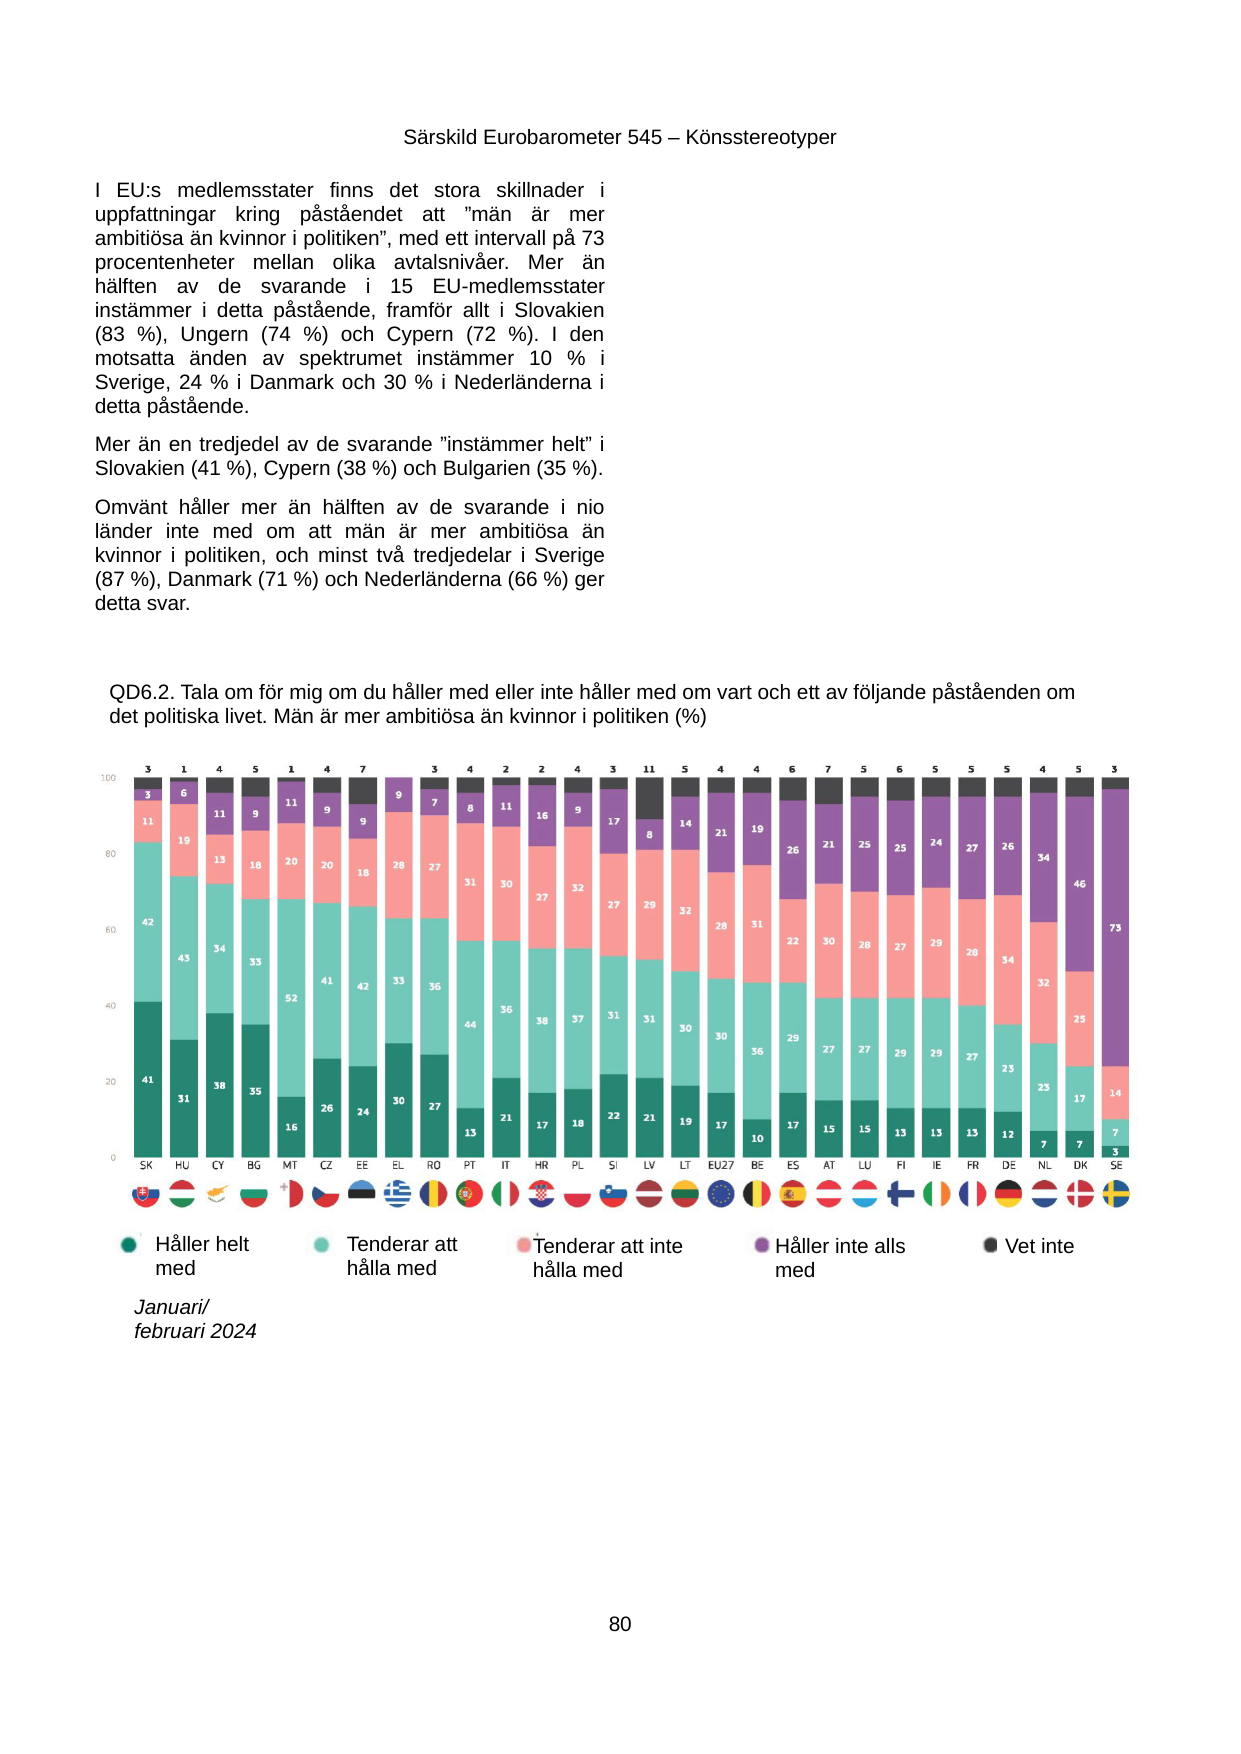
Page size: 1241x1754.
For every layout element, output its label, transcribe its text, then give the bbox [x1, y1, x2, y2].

text Omvänt håller mer än hälften av de svarande i nio länder inte med om att män är mer ambitiösa än kvinnor i politiken, och minst två tredjedelar i Sverige (87 %), Danmark (71 %) och Nederländerna (66 %) ger detta svar. [94, 495, 605, 614]
picture [110, 1226, 997, 1257]
text Mer än en tredjedel av de svarande ”instämmer helt” i Slovakien (41 %), Cypern (38 %) och Bulgarien (35 %). [94, 432, 605, 480]
text I EU:s medlemsstater finns det stora skillnader i uppfattningar kring påståendet att ”män är mer ambitiösa än kvinnor i politiken”, med ett intervall på 73 procentenheter mellan olika avtalsnivåer. Mer än hälften av de svarande i 15 EU-medlemsstater instämmer i detta påstående, framför allt i Slovakien (83 %), Ungern (74 %) och Cypern (72 %). I den motsatta änden av spektrumet instämmer 10 % i Sverige, 24 % i Danmark och 30 % i Nederländerna i detta påstående. [94, 178, 605, 418]
picture [95, 762, 1139, 1212]
